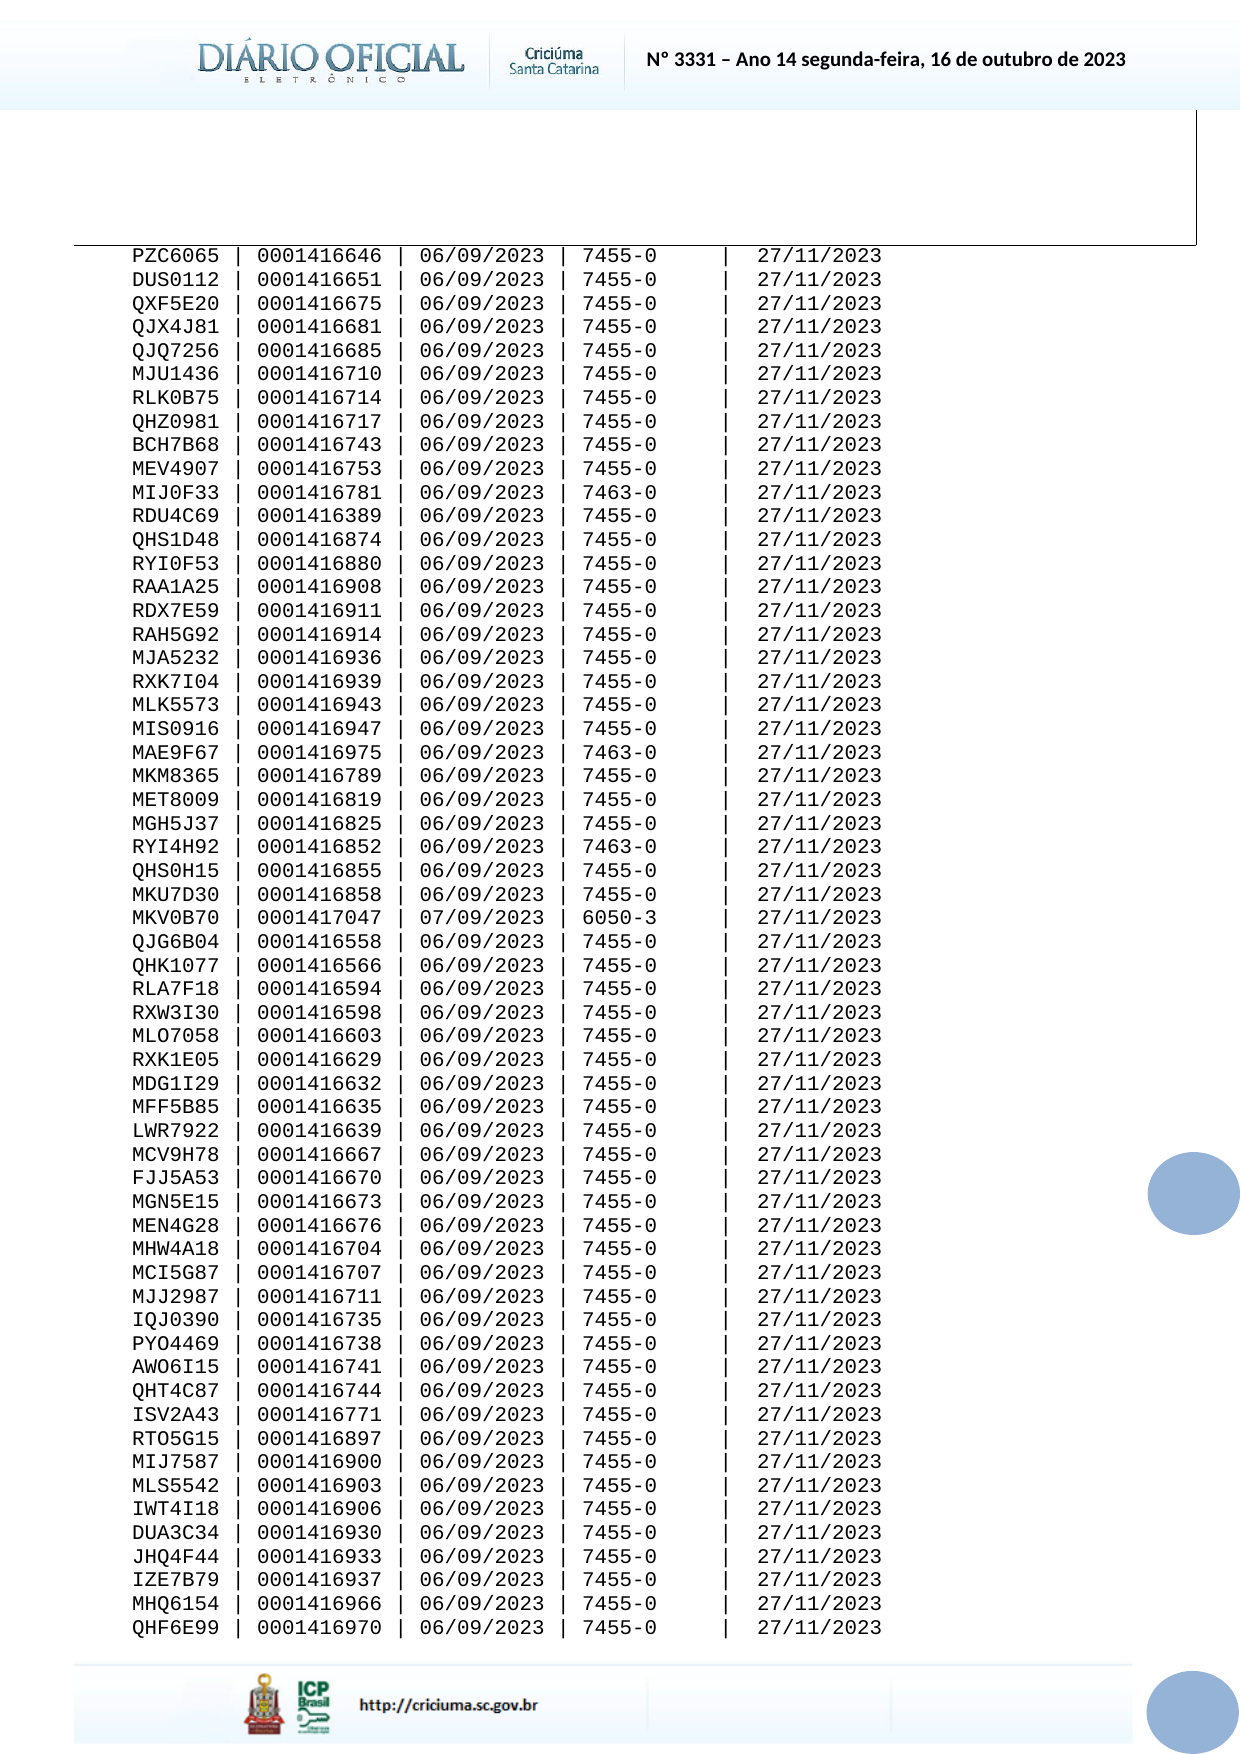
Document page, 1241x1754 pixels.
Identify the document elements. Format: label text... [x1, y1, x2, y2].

text MJA5232 | 0001416936 | 06/09/2023 | 7455-0 | 27/11/2023 [44, 647, 1196, 671]
text MCI5G87 | 0001416707 | 06/09/2023 | 7455-0 | 27/11/2023 [44, 1262, 1196, 1286]
text MLO7058 | 0001416603 | 06/09/2023 | 7455-0 | 27/11/2023 [44, 1026, 1196, 1049]
text QHT4C87 | 0001416744 | 06/09/2023 | 7455-0 | 27/11/2023 [44, 1380, 1196, 1404]
text IQJ0390 | 0001416735 | 06/09/2023 | 7455-0 | 27/11/2023 [44, 1309, 1196, 1333]
text MHW4A18 | 0001416704 | 06/09/2023 | 7455-0 | 27/11/2023 [44, 1238, 1196, 1262]
text MIJ0F33 | 0001416781 | 06/09/2023 | 7463-0 | 27/11/2023 [44, 482, 1196, 505]
text JHQ4F44 | 0001416933 | 06/09/2023 | 7455-0 | 27/11/2023 [44, 1546, 1196, 1569]
text FJJ5A53 | 0001416670 | 06/09/2023 | 7455-0 | 27/11/2023 [44, 1167, 1157, 1191]
text MAE9F67 | 0001416975 | 06/09/2023 | 7463-0 | 27/11/2023 [44, 742, 1196, 765]
text MLK5573 | 0001416943 | 06/09/2023 | 7455-0 | 27/11/2023 [44, 694, 1196, 718]
text IWT4I18 | 0001416906 | 06/09/2023 | 7455-0 | 27/11/2023 [44, 1498, 1196, 1522]
text QHS1D48 | 0001416874 | 06/09/2023 | 7455-0 | 27/11/2023 [44, 529, 1196, 553]
text QXF5E20 | 0001416675 | 06/09/2023 | 7455-0 | 27/11/2023 [44, 292, 1196, 316]
text QJX4J81 | 0001416681 | 06/09/2023 | 7455-0 | 27/11/2023 [44, 316, 1196, 340]
text MKV0B70 | 0001417047 | 07/09/2023 | 6050-3 | 27/11/2023 [44, 907, 1196, 931]
text MKU7D30 | 0001416858 | 06/09/2023 | 7455-0 | 27/11/2023 [44, 884, 1196, 907]
text MFF5B85 | 0001416635 | 06/09/2023 | 7455-0 | 27/11/2023 [44, 1096, 1196, 1120]
text LWR7922 | 0001416639 | 06/09/2023 | 7455-0 | 27/11/2023 [44, 1120, 1196, 1144]
text BCH7B68 | 0001416743 | 06/09/2023 | 7455-0 | 27/11/2023 [44, 434, 1196, 458]
text RYI4H92 | 0001416852 | 06/09/2023 | 7463-0 | 27/11/2023 [44, 836, 1196, 860]
text MKM8365 | 0001416789 | 06/09/2023 | 7455-0 | 27/11/2023 [44, 765, 1196, 789]
text MIJ7587 | 0001416900 | 06/09/2023 | 7455-0 | 27/11/2023 [44, 1451, 1196, 1475]
text QHS0H15 | 0001416855 | 06/09/2023 | 7455-0 | 27/11/2023 [44, 860, 1196, 884]
text DUS0112 | 0001416651 | 06/09/2023 | 7455-0 | 27/11/2023 [44, 269, 1196, 292]
text RLK0B75 | 0001416714 | 06/09/2023 | 7455-0 | 27/11/2023 [44, 387, 1196, 411]
text MEV4907 | 0001416753 | 06/09/2023 | 7455-0 | 27/11/2023 [44, 458, 1196, 482]
text MGN5E15 | 0001416673 | 06/09/2023 | 7455-0 | 27/11/2023 [44, 1191, 1153, 1215]
text QJG6B04 | 0001416558 | 06/09/2023 | 7455-0 | 27/11/2023 [44, 931, 1196, 954]
text DUA3C34 | 0001416930 | 06/09/2023 | 7455-0 | 27/11/2023 [44, 1522, 1196, 1546]
text RXW3I30 | 0001416598 | 06/09/2023 | 7455-0 | 27/11/2023 [44, 1002, 1196, 1026]
text RXK7I04 | 0001416939 | 06/09/2023 | 7455-0 | 27/11/2023 [44, 671, 1196, 694]
text QHZ0981 | 0001416717 | 06/09/2023 | 7455-0 | 27/11/2023 [44, 411, 1196, 434]
text MHQ6154 | 0001416966 | 06/09/2023 | 7455-0 | 27/11/2023 [44, 1593, 1196, 1617]
text MGH5J37 | 0001416825 | 06/09/2023 | 7455-0 | 27/11/2023 [44, 813, 1196, 836]
text MET8009 | 0001416819 | 06/09/2023 | 7455-0 | 27/11/2023 [44, 789, 1196, 813]
text MDG1I29 | 0001416632 | 06/09/2023 | 7455-0 | 27/11/2023 [44, 1073, 1196, 1096]
text IZE7B79 | 0001416937 | 06/09/2023 | 7455-0 | 27/11/2023 [44, 1569, 1196, 1593]
text QHF6E99 | 0001416970 | 06/09/2023 | 7455-0 | 27/11/2023 [44, 1617, 1196, 1640]
text RTO5G15 | 0001416897 | 06/09/2023 | 7455-0 | 27/11/2023 [44, 1427, 1196, 1451]
text RAA1A25 | 0001416908 | 06/09/2023 | 7455-0 | 27/11/2023 [44, 576, 1196, 600]
text RDX7E59 | 0001416911 | 06/09/2023 | 7455-0 | 27/11/2023 [44, 600, 1196, 623]
text RYI0F53 | 0001416880 | 06/09/2023 | 7455-0 | 27/11/2023 [44, 553, 1196, 576]
text MCV9H78 | 0001416667 | 06/09/2023 | 7455-0 | 27/11/2023 [44, 1144, 1196, 1167]
text RAH5G92 | 0001416914 | 06/09/2023 | 7455-0 | 27/11/2023 [44, 623, 1196, 647]
text RXK1E05 | 0001416629 | 06/09/2023 | 7455-0 | 27/11/2023 [44, 1049, 1196, 1073]
text MJU1436 | 0001416710 | 06/09/2023 | 7455-0 | 27/11/2023 [44, 363, 1196, 387]
text MLS5542 | 0001416903 | 06/09/2023 | 7455-0 | 27/11/2023 [44, 1475, 1196, 1498]
text MEN4G28 | 0001416676 | 06/09/2023 | 7455-0 | 27/11/2023 [44, 1215, 1196, 1238]
text AWO6I15 | 0001416741 | 06/09/2023 | 7455-0 | 27/11/2023 [44, 1357, 1196, 1380]
text ISV2A43 | 0001416771 | 06/09/2023 | 7455-0 | 27/11/2023 [44, 1404, 1196, 1427]
text QJQ7256 | 0001416685 | 06/09/2023 | 7455-0 | 27/11/2023 [44, 340, 1196, 363]
text QHK1077 | 0001416566 | 06/09/2023 | 7455-0 | 27/11/2023 [44, 954, 1196, 978]
text RLA7F18 | 0001416594 | 06/09/2023 | 7455-0 | 27/11/2023 [44, 978, 1196, 1002]
text PZC6065 | 0001416646 | 06/09/2023 | 7455-0 | 27/11/2023 [44, 245, 1196, 269]
text MIS0916 | 0001416947 | 06/09/2023 | 7455-0 | 27/11/2023 [44, 718, 1196, 742]
text MJJ2987 | 0001416711 | 06/09/2023 | 7455-0 | 27/11/2023 [44, 1286, 1196, 1309]
text PYO4469 | 0001416738 | 06/09/2023 | 7455-0 | 27/11/2023 [44, 1333, 1196, 1357]
text RDU4C69 | 0001416389 | 06/09/2023 | 7455-0 | 27/11/2023 [44, 505, 1196, 529]
